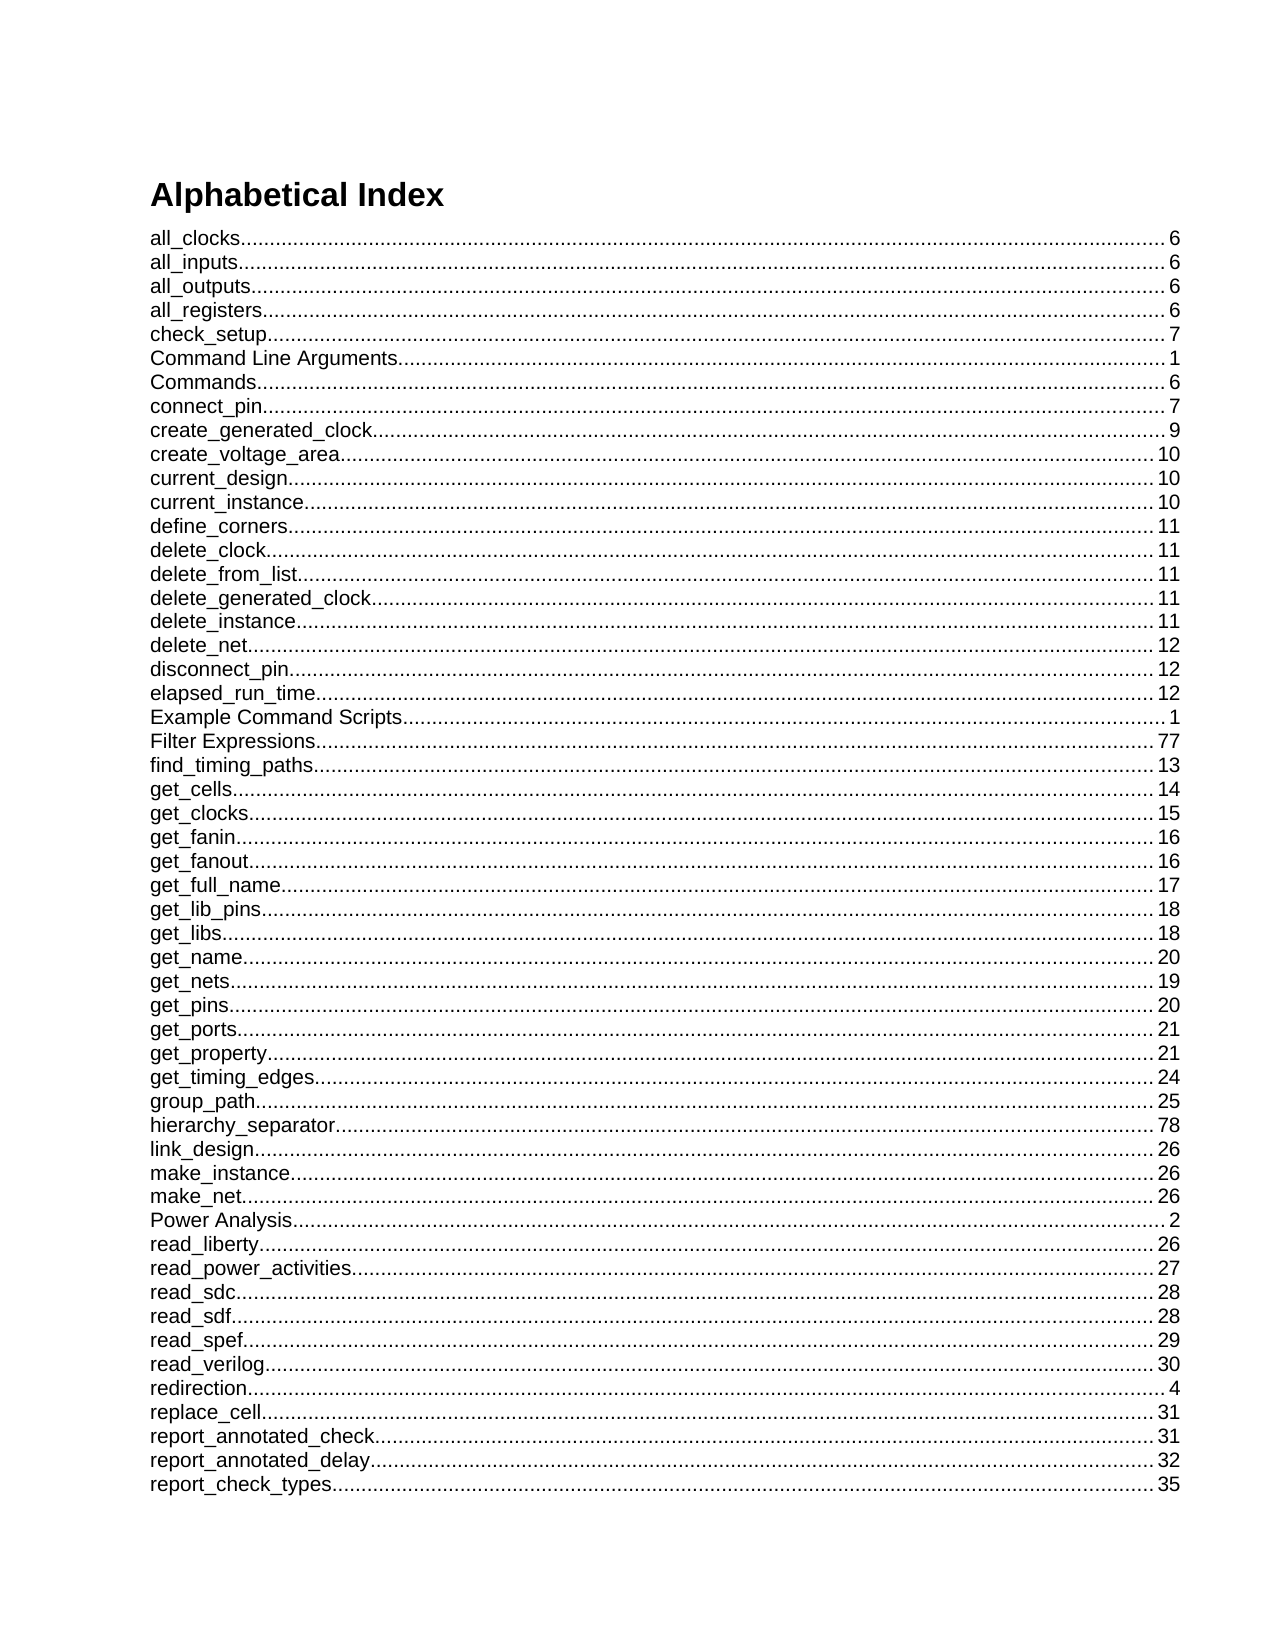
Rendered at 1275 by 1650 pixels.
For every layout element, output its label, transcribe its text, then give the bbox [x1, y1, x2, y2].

text get_clocks 15 [150, 801, 1180, 825]
text hierarchy_separator 78 [150, 1112, 1180, 1136]
text all_registers 6 [150, 298, 1180, 322]
text read_liberty 26 [150, 1232, 1180, 1256]
text get_full_name 17 [150, 873, 1180, 897]
text make_instance 26 [150, 1160, 1180, 1184]
text get_ports 21 [150, 1017, 1180, 1041]
text Example Command Scripts 1 [150, 705, 1180, 729]
text Command Line Arguments 1 [150, 346, 1180, 370]
text get_cells 14 [150, 777, 1180, 801]
text report_annotated_check 31 [150, 1424, 1180, 1448]
text get_property 21 [150, 1041, 1180, 1064]
text Filter Expressions 77 [150, 729, 1180, 753]
text delete_instance 11 [150, 609, 1180, 633]
text read_sdc 28 [150, 1280, 1180, 1304]
text create_voltage_area 10 [150, 442, 1180, 466]
text link_design 26 [150, 1136, 1180, 1160]
text read_sdf 28 [150, 1304, 1180, 1328]
text report_annotated_delay 32 [150, 1448, 1180, 1472]
text get_lib_pins 18 [150, 897, 1180, 921]
text redirection 4 [150, 1376, 1180, 1400]
text get_fanin 16 [150, 825, 1180, 849]
text get_name 20 [150, 945, 1180, 969]
text find_timing_paths 13 [150, 753, 1180, 777]
subtitle Alphabetical Index [150, 175, 1180, 213]
text current_instance 10 [150, 489, 1180, 513]
text check_setup 7 [150, 322, 1180, 346]
text get_fanout 16 [150, 849, 1180, 873]
text elapsed_run_time 12 [150, 681, 1180, 705]
text report_check_types 35 [150, 1472, 1180, 1496]
text make_net 26 [150, 1184, 1180, 1208]
text delete_from_list 11 [150, 561, 1180, 585]
text all_clocks 6 [150, 226, 1180, 250]
text define_corners 11 [150, 513, 1180, 537]
text delete_clock 11 [150, 537, 1180, 561]
text get_timing_edges 24 [150, 1064, 1180, 1088]
text connect_pin 7 [150, 394, 1180, 418]
text disconnect_pin 12 [150, 657, 1180, 681]
text delete_net 12 [150, 633, 1180, 657]
text get_pins 20 [150, 993, 1180, 1017]
text current_design 10 [150, 466, 1180, 489]
text get_nets 19 [150, 969, 1180, 993]
text read_verilog 30 [150, 1352, 1180, 1376]
text delete_generated_clock 11 [150, 585, 1180, 609]
text create_generated_clock 9 [150, 418, 1180, 442]
text group_path 25 [150, 1088, 1180, 1112]
text read_spef 29 [150, 1328, 1180, 1352]
text read_power_activities 27 [150, 1256, 1180, 1280]
text get_libs 18 [150, 921, 1180, 945]
text all_inputs 6 [150, 250, 1180, 274]
text Power Analysis 2 [150, 1208, 1180, 1232]
text all_outputs 6 [150, 274, 1180, 298]
text Commands 6 [150, 370, 1180, 394]
text replace_cell 31 [150, 1400, 1180, 1424]
